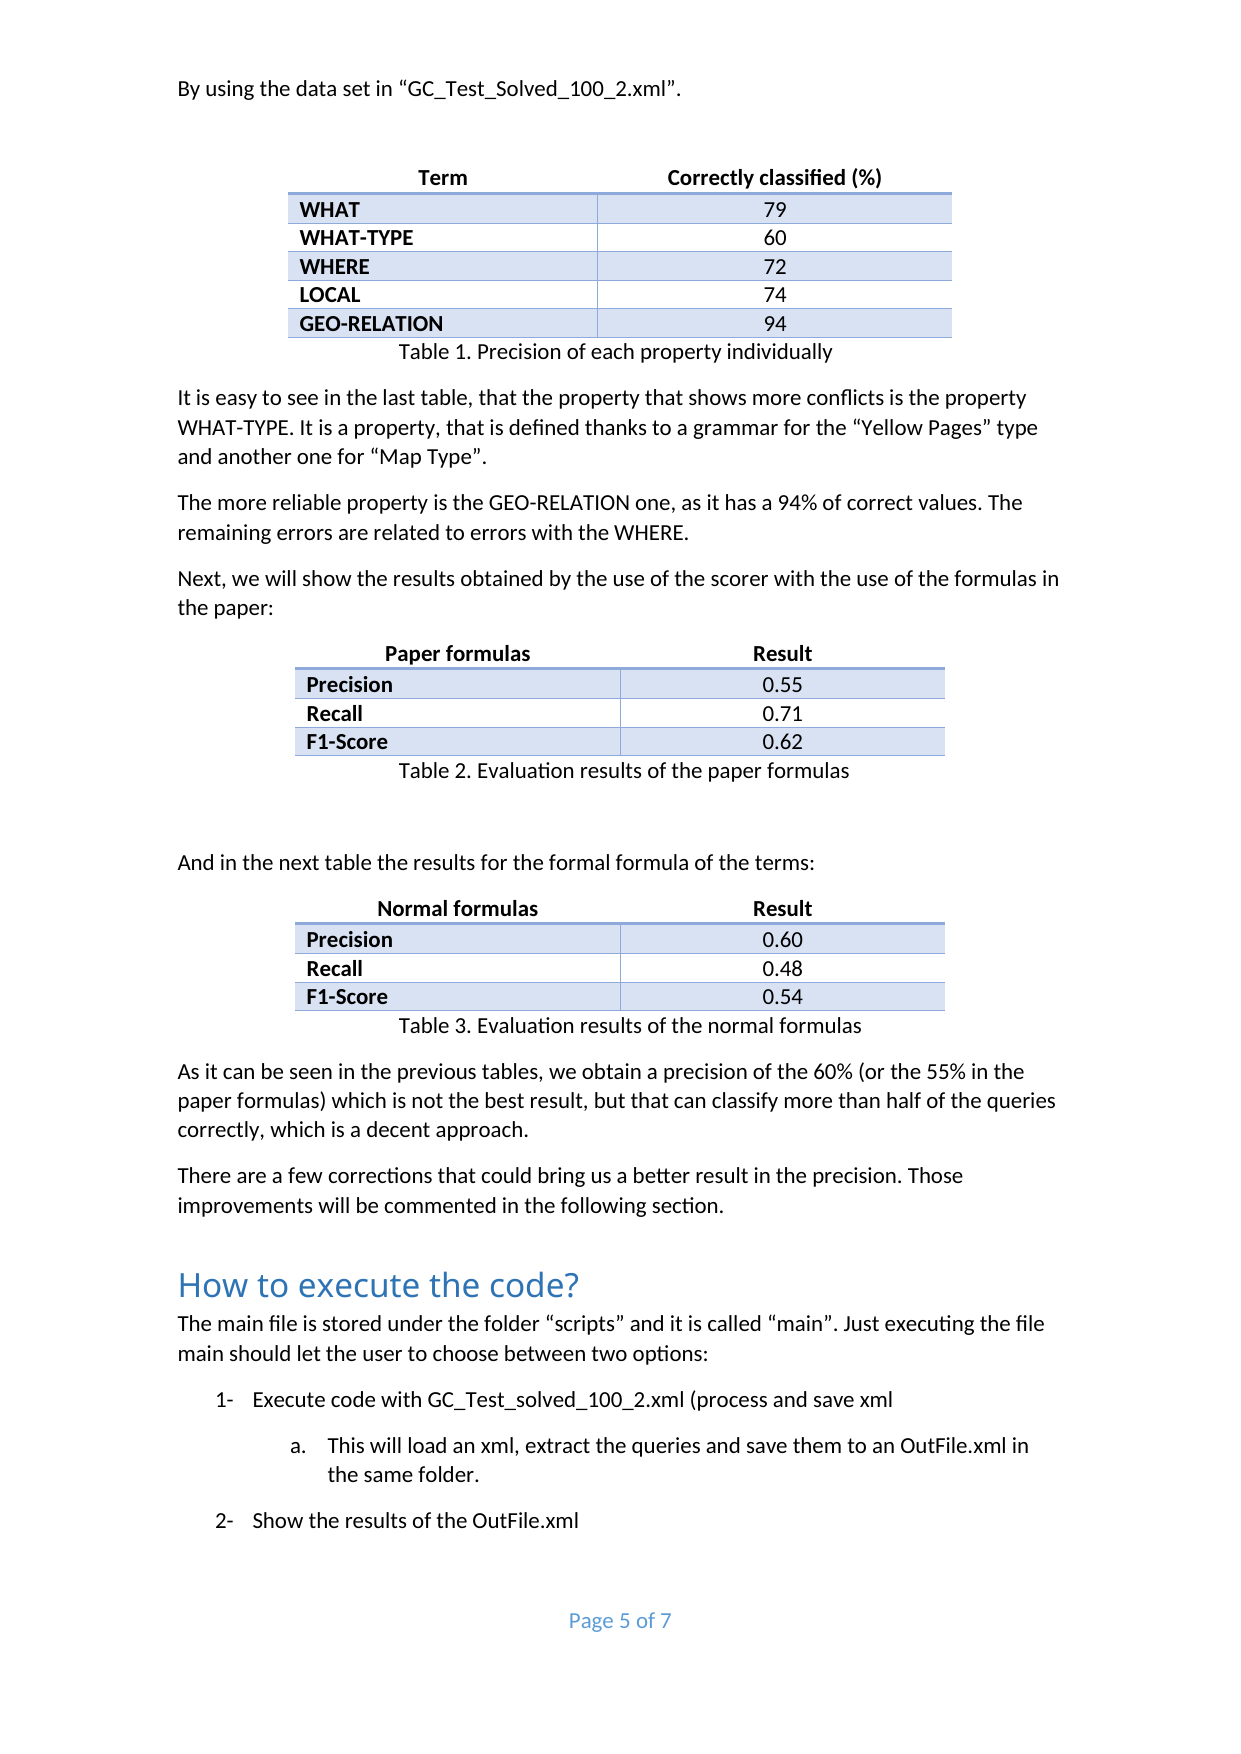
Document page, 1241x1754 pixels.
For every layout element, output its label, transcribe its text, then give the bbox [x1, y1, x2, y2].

text Table 2. Evaluation results of the paper formulas [177, 756, 1063, 784]
table_cell Recall [295, 699, 620, 727]
list This will load an xml, extract the queries and save them to an OutFile.xml in the same folder. [290, 1431, 1063, 1488]
table_cell Recall [295, 954, 620, 982]
table_cell 0.62 [621, 728, 945, 755]
text The main file is stored under the folder “scripts” and it is called “main”. Just executing the file main should let the user to choose between two options: [177, 1309, 1063, 1367]
table_cell Precision [295, 670, 620, 698]
text Next, we will show the results obtained by the use of the scorer with the use of the formulas in the paper: [177, 564, 1063, 621]
text As it can be seen in the previous tables, we obtain a precision of the 60% (or the 55% in the paper formulas) which is not the best result, but that can classify more than half of the queries correctly, which is a decent approach. [177, 1057, 1063, 1143]
table_cell 0.71 [621, 699, 945, 727]
table_cell WHAT-TYPE [288, 224, 597, 251]
table_cell 74 [598, 281, 952, 308]
text And in the next table the results for the formal formula of the terms: [177, 848, 1063, 876]
table_header Result [620, 639, 945, 667]
text Table 3. Evaluation results of the normal formulas [177, 1011, 1063, 1039]
text The more reliable property is the GEO-RELATION one, as it has a 94% of correct values. The remaining errors are related to errors with the WHERE. [177, 488, 1063, 546]
table_cell 60 [598, 224, 952, 251]
table_cell F1-Score [295, 728, 620, 755]
text It is easy to see in the last table, that the property that shows more conflicts is the property WHAT-TYPE. It is a property, that is defined thanks to a grammar for the “Yellow Pages” type and another one for “Map Type”. [177, 383, 1063, 470]
table_cell 0.60 [621, 925, 945, 953]
table_cell Precision [295, 925, 620, 953]
text Table 1. Precision of each property individually [325, 337, 1063, 365]
table_cell WHERE [288, 252, 597, 280]
table_header Term [288, 164, 598, 192]
table_cell LOCAL [288, 281, 597, 308]
table_header Normal formulas [295, 894, 620, 922]
table_header Correctly classified (%) [598, 164, 952, 192]
list Execute code with GC_Test_solved_100_2.xml (process and save xml [215, 1385, 1063, 1413]
table_cell 72 [598, 252, 952, 280]
table_cell 0.48 [621, 954, 945, 982]
list Show the results of the OutFile.xml [215, 1506, 1063, 1534]
table_cell GEO-RELATION [288, 309, 597, 337]
table_cell 0.55 [621, 670, 945, 698]
table_cell WHAT [288, 195, 597, 223]
text There are a few corrections that could bring us a better result in the precision. Those improvements will be commented in the following section. [177, 1162, 1063, 1219]
text By using the data set in “GC_Test_Solved_100_2.xml”. [177, 74, 1063, 102]
table_header Result [620, 894, 945, 922]
table_header Paper formulas [295, 639, 620, 667]
table_cell 94 [598, 309, 952, 337]
subtitle How to execute the code? [177, 1262, 1063, 1307]
table_cell 0.54 [621, 983, 945, 1010]
table_cell 79 [598, 195, 952, 223]
table_cell F1-Score [295, 983, 620, 1010]
